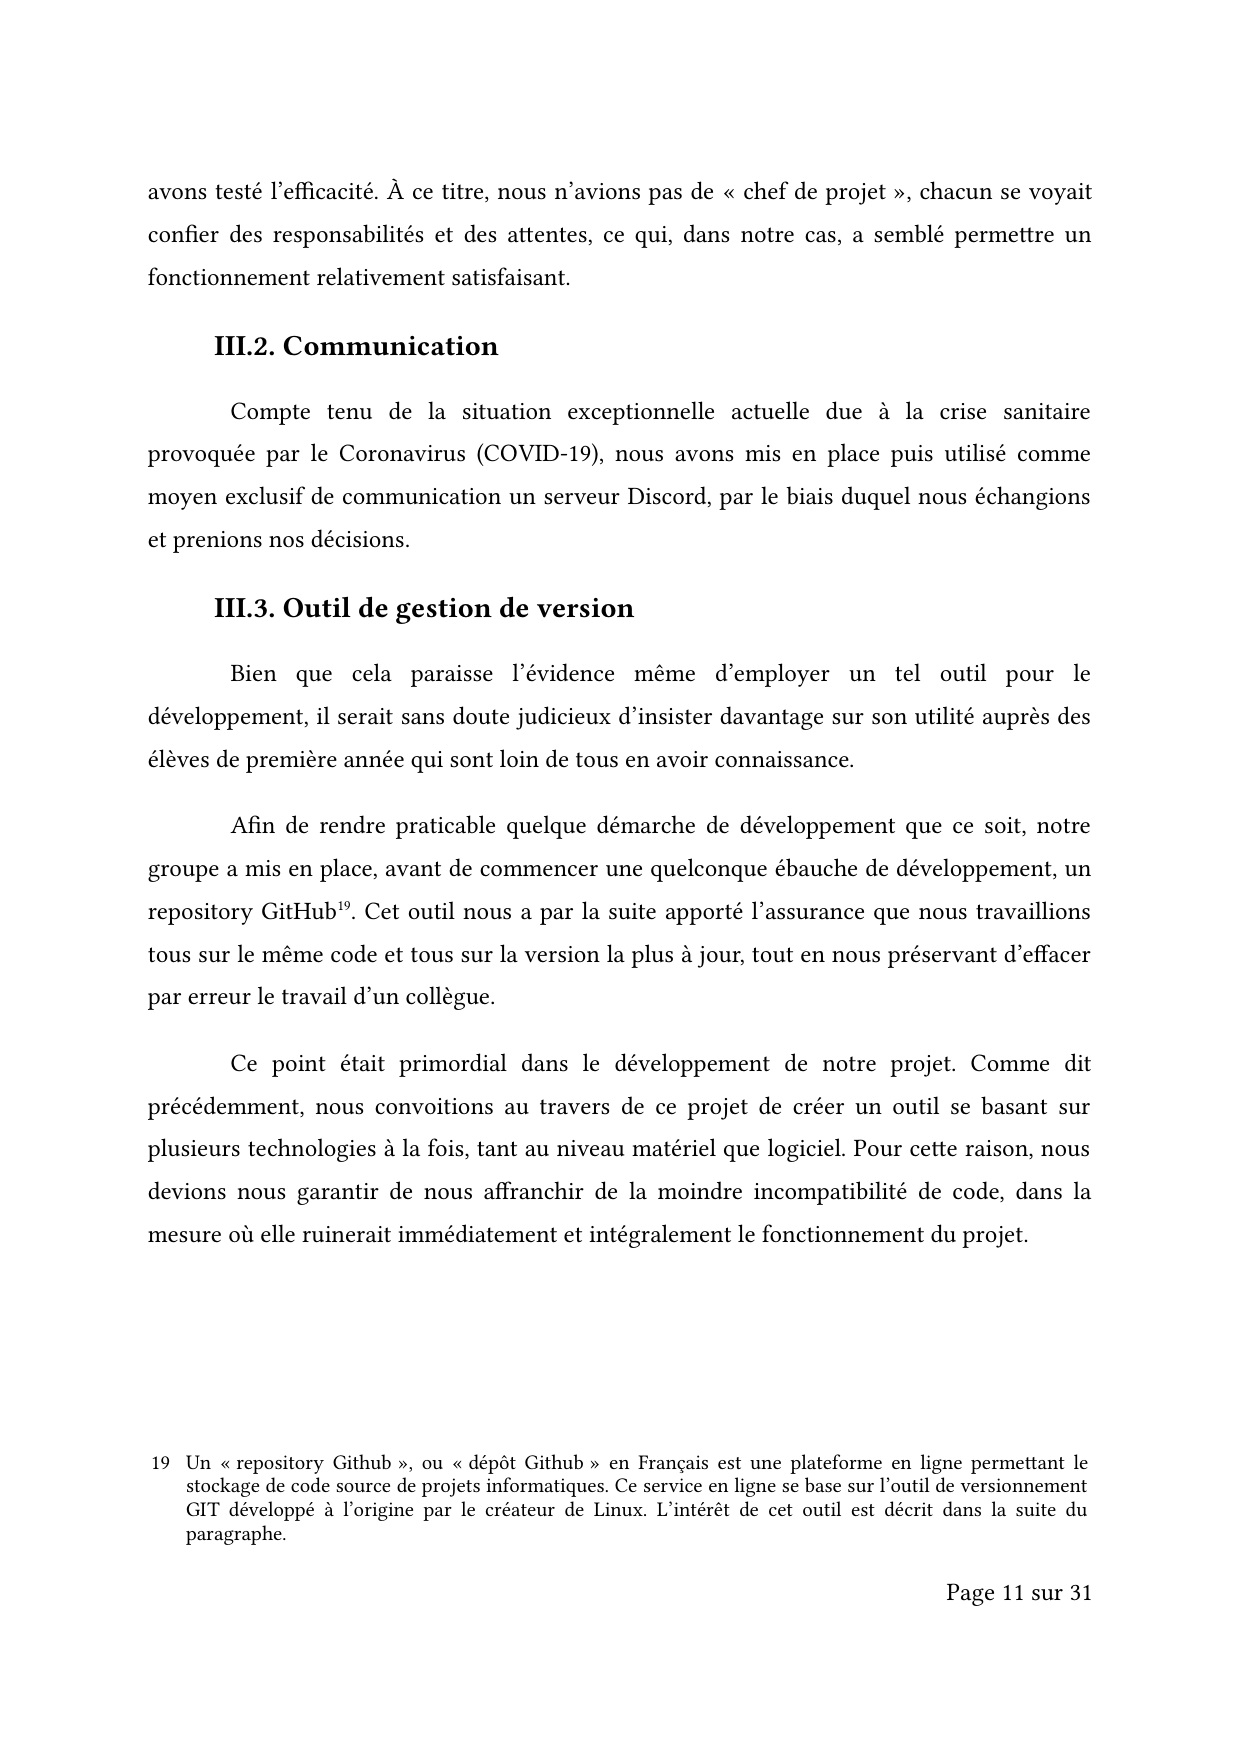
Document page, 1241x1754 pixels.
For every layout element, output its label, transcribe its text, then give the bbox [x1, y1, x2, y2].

text avons testé l’efficacité. À ce titre, nous n’avions pas de « chef de projet », chacun se voyait confier des responsabilités et des attentes, ce qui, dans notre cas, a semblé permettre un fonctionnement relativement satisfaisant. [148, 177, 1093, 291]
text Un « repository Github », ou « dépôt Github » en Français est une plateforme en ligne permettant le stockage de code source de projets informatiques. Ce service en ligne se base sur l’outil de versionnement GIT développé à l’origine par le créateur de Linux. L’intérêt de cet outil est décrit dans la suite du paragraphe. [148, 1447, 1093, 1548]
subtitle Communication [148, 329, 1093, 362]
subtitle Outil de gestion de version [148, 592, 1093, 625]
text Compte tenu de la situation exceptionnelle actuelle due à la crise sanitaire provoquée par le Coronavirus (COVID-19), nous avons mis en place puis utilisé comme moyen exclusif de communication un serveur Discord, par le biais duquel nous échangions et prenions nos décisions. [148, 397, 1093, 554]
text Afin de rendre praticable quelque démarche de développement que ce soit, notre groupe a mis en place, avant de commencer une quelconque ébauche de développement, un repository GitHub. Cet outil nous a par la suite apporté l’assurance que nous travaillions tous sur le même code et tous sur la version la plus à jour, tout en nous préservant d’effacer par erreur le travail d’un collègue. [148, 811, 1093, 1011]
text Ce point était primordial dans le développement de notre projet. Comme dit précédemment, nous convoitions au travers de ce projet de créer un outil se basant sur plusieurs technologies à la fois, tant au niveau matériel que logiciel. Pour cette raison, nous devions nous garantir de nous affranchir de la moindre incompatibilité de code, dans la mesure où elle ruinerait immédiatement et intégralement le fonctionnement du projet. [148, 1049, 1093, 1249]
text Bien que cela paraisse l’évidence même d’employer un tel outil pour le développement, il serait sans doute judicieux d’insister davantage sur son utilité auprès des élèves de première année qui sont loin de tous en avoir connaissance. [148, 659, 1093, 773]
